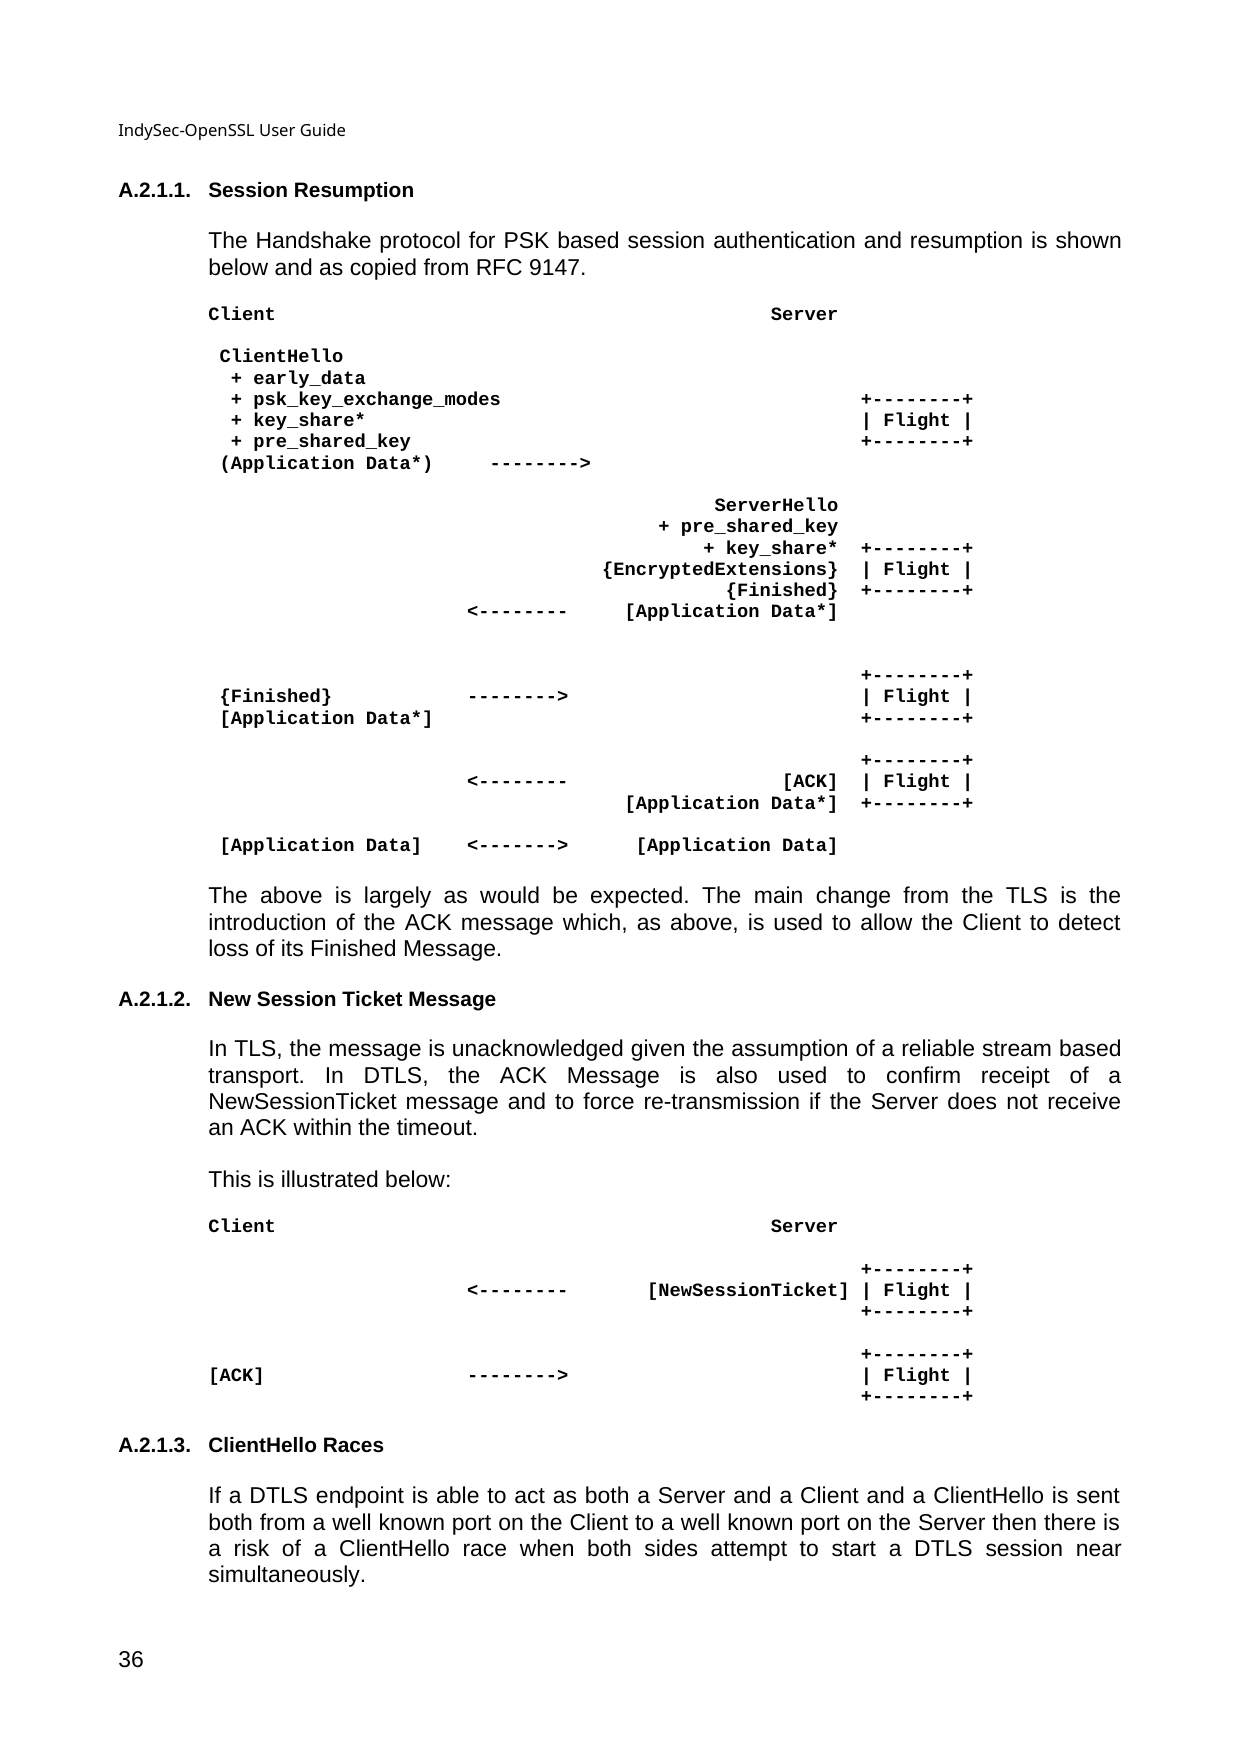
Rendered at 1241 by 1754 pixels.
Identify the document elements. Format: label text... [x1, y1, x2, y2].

text ServerHello [208, 496, 1122, 517]
text + key_share* +--------+ [208, 538, 1122, 560]
text +--------+ [208, 1387, 1122, 1408]
text <-------- [NewSessionTicket] | Flight | [208, 1281, 1122, 1302]
text {EncryptedExtensions} | Flight | [208, 560, 1122, 581]
subtitle New Session Ticket Message [118, 986, 1122, 1010]
text + key_share* | Flight | [208, 411, 1122, 432]
text In TLS, the message is unacknowledged given the assumption of a reliable stream based transport. In DTLS, the ACK Message is also used to confirm receipt of a NewSessionTicket message and to force re-transmission if the Server does not receive an ACK within the timeout. [208, 1035, 1122, 1141]
text + psk_key_exchange_modes +--------+ [208, 390, 1122, 411]
text <-------- [Application Data*] [208, 602, 1122, 623]
text +--------+ [208, 1302, 1122, 1323]
text {Finished} --------> | Flight | [208, 687, 1122, 708]
text [Application Data] <-------> [Application Data] [208, 836, 1122, 857]
text +--------+ [208, 1259, 1122, 1281]
text The Handshake protocol for PSK based session authentication and resumption is shown below and as copied from RFC 9147. [208, 227, 1122, 280]
text + early_data [208, 368, 1122, 390]
text The above is largely as would be expected. The main change from the TLS is the introduction of the ACK message which, as above, is used to allow the Client to detect loss of its Finished Message. [208, 882, 1122, 961]
text If a DTLS endpoint is able to act as both a Server and a Client and a ClientHello is sent both from a well known port on the Client to a well known port on the Server then there is a risk of a ClientHello race when both sides attempt to start a DTLS session near simultaneously. [208, 1482, 1122, 1588]
text +--------+ [208, 751, 1122, 772]
text (Application Data*) --------> [208, 453, 1122, 475]
text +--------+ [208, 666, 1122, 687]
subtitle Session Resumption [118, 178, 1122, 202]
text Client Server [208, 1217, 1122, 1238]
text This is illustrated below: [208, 1166, 1122, 1192]
text <-------- [ACK] | Flight | [208, 772, 1122, 793]
subtitle ClientHello Races [118, 1433, 1122, 1457]
text [Application Data*] +--------+ [208, 708, 1122, 730]
text +--------+ [208, 1344, 1122, 1366]
text + pre_shared_key [208, 517, 1122, 538]
text + pre_shared_key +--------+ [208, 432, 1122, 453]
text {Finished} +--------+ [208, 581, 1122, 602]
text Client Server [208, 305, 1122, 326]
text [ACK] --------> | Flight | [208, 1366, 1122, 1387]
text ClientHello [208, 347, 1122, 368]
text [Application Data*] +--------+ [208, 793, 1122, 815]
